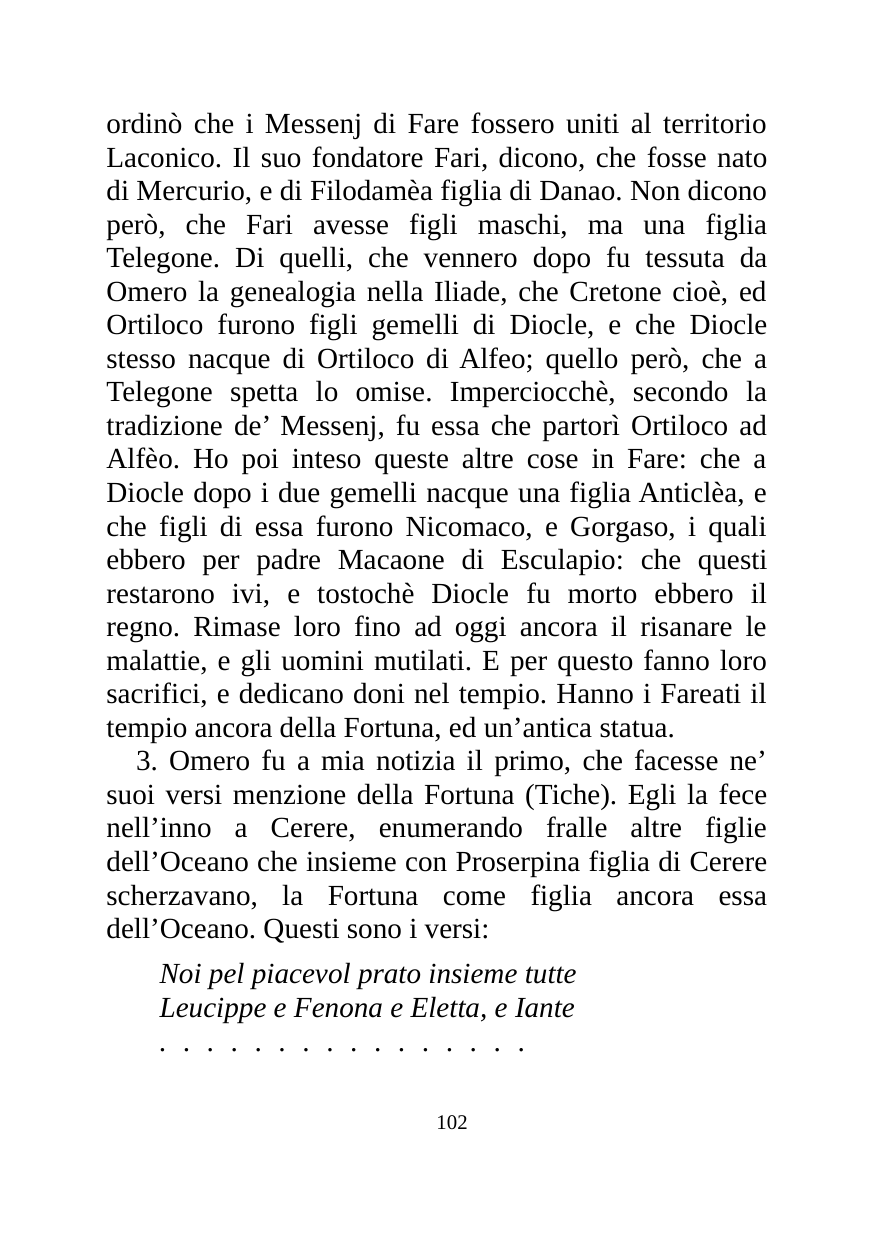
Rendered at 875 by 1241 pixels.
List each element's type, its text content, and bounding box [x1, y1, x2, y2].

text 3. Omero fu a mia notizia il primo, che facesse ne’ suoi versi menzione della Fortuna (Tiche). Egli la fece nell’inno a Cerere, enumerando fralle altre figlie dell’Oceano che insieme con Proserpina figlia di Cerere scherzavano, la Fortuna come figlia ancora essa dell’Oceano. Questi sono i versi: [106, 743, 768, 945]
text Noi pel piacevol prato insieme tutte Leucippe e Fenona e Eletta, e Iante ................ [159, 957, 768, 1057]
text ordinò che i Messenj di Fare fossero uniti al territorio Laconico. Il suo fondatore Fari, dicono, che fosse nato di Mercurio, e di Filodamèa figlia di Danao. Non dicono però, che Fari avesse figli maschi, ma una figlia Telegone. Di quelli, che vennero dopo fu tessuta da Omero la genealogia nella Iliade, che Cretone cioè, ed Ortiloco furono figli gemelli di Diocle, e che Diocle stesso nacque di Ortiloco di Alfeo; quello però, che a Telegone spetta lo omise. Imperciocchè, secondo la tradizione de’ Messenj, fu essa che partorì Ortiloco ad Alfèo. Ho poi inteso queste altre cose in Fare: che a Diocle dopo i due gemelli nacque una figlia Anticlèa, e che figli di essa furono Nicomaco, e Gorgaso, i quali ebbero per padre Macaone di Esculapio: che questi restarono ivi, e tostochè Diocle fu morto ebbero il regno. Rimase loro fino ad oggi ancora il risanare le malattie, e gli uomini mutilati. E per questo fanno loro sacrifici, e dedicano doni nel tempio. Hanno i Fareati il tempio ancora della Fortuna, ed un’antica statua. [106, 106, 768, 743]
